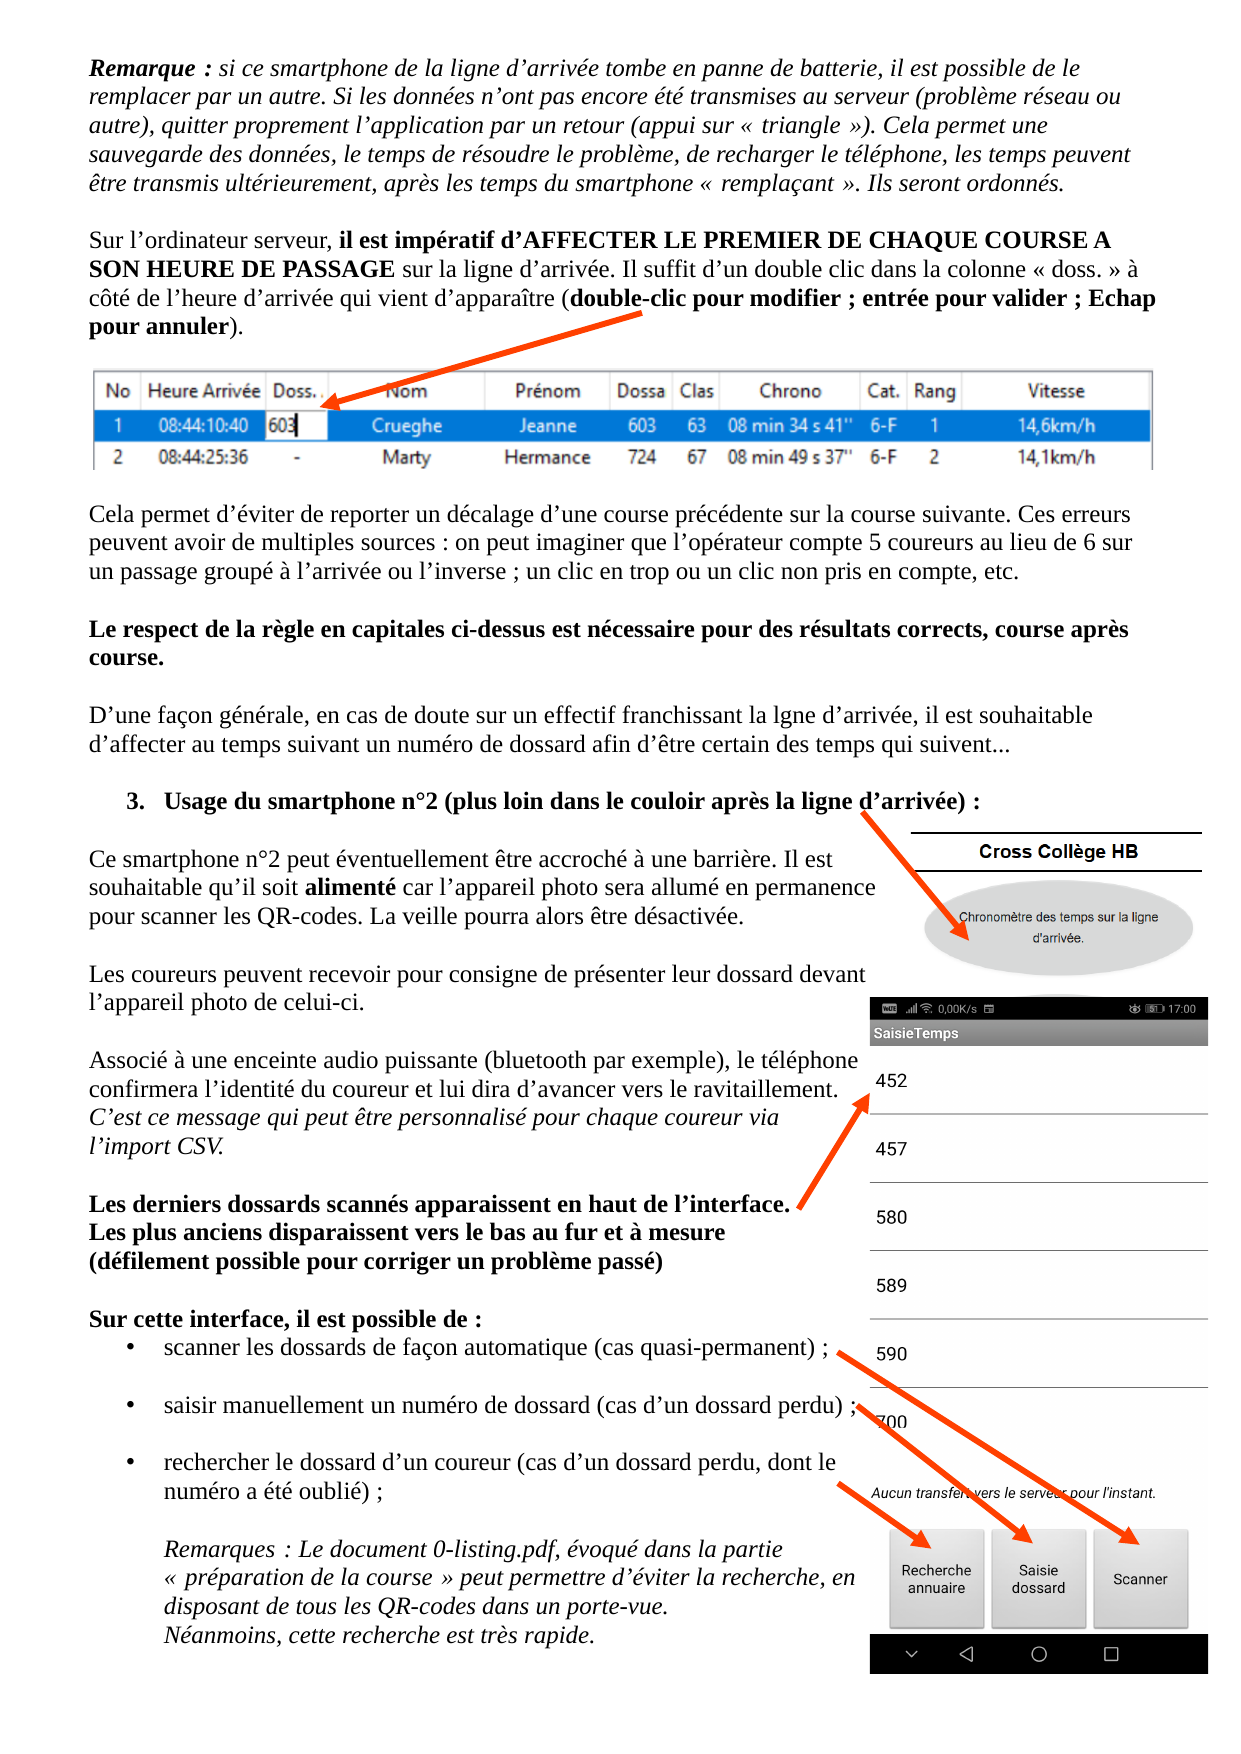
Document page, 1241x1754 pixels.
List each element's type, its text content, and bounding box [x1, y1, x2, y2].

picture [93, 368, 1154, 470]
text Les derniers dossards scannés apparaissent en haut de l’interface. [88, 1189, 869, 1217]
text Les coureurs peuvent recevoir pour consigne de présenter leur dossard devant l’appareil photo de celui-ci. [88, 959, 910, 1016]
list Néanmoins, cette recherche est très rapide. [126, 1620, 869, 1649]
text Cela permet d’éviter de reporter un décalage d’une course précédente sur la course suivante. Ces erreurs peuvent avoir de multiples sources : on peut imaginer que l’opérateur compte 5 coureurs au lieu de 6 sur un passage groupé à l’arrivée ou l’inverse ; un clic en trop ou un clic non pris en compte, etc. [88, 499, 1158, 585]
text Ce smartphone n°2 peut éventuellement être accroché à une barrière. Il est souhaitable qu’il soit alimenté car l’appareil photo sera allumé en permanence pour scanner les QR-codes. La veille pourra alors être désactivée. [88, 844, 910, 930]
text D’une façon générale, en cas de doute sur un effectif franchissant la lgne d’arrivée, il est souhaitable d’affecter au temps suivant un numéro de dossard afin d’être certain des temps qui suivent... [88, 700, 1158, 757]
text Les plus anciens disparaissent vers le bas au fur et à mesure (défilement possible pour corriger un problème passé) [88, 1217, 869, 1275]
text Sur cette interface, il est possible de : [88, 1304, 869, 1332]
text Remarque : si ce smartphone de la ligne d’arrivée tombe en panne de batterie, il est possible de le remplacer par un autre. Si les données n’ont pas encore été transmises au serveur (problème réseau ou autre), quitter proprement l’application par un retour (appui sur « triangle »). Cela permet une sauvegarde des données, le temps de résoudre le problème, de recharger le téléphone, les temps peuvent être transmis ultérieurement, après les temps du smartphone « remplaçant ». Ils seront ordonnés. [88, 53, 1158, 196]
list scanner les dossards de façon automatique (cas quasi-permanent) ; [126, 1332, 869, 1361]
picture [869, 832, 1209, 1674]
text Sur l’ordinateur serveur, il est impératif d’AFFECTER LE PREMIER DE CHAQUE COURSE A SON HEURE DE PASSAGE sur la ligne d’arrivée. Il suffit d’un double clic dans la colonne « doss. » à côté de l’heure d’arrivée qui vient d’apparaître (double-clic pour modifier ; entrée pour valider ; Echap pour annuler). [88, 225, 1158, 340]
list saisir manuellement un numéro de dossard (cas d’un dossard perdu) ; [126, 1390, 869, 1419]
list Usage du smartphone n°2 (plus loin dans le couloir après la ligne d’arrivée) : [126, 786, 1158, 815]
text Associé à une enceinte audio puissante (bluetooth par exemple), le téléphone confirmera l’identité du coureur et lui dira d’avancer vers le ravitaillement. C’est ce message qui peut être personnalisé pour chaque coureur via l’import CSV. [88, 1045, 869, 1160]
text Le respect de la règle en capitales ci-dessus est nécessaire pour des résultats corrects, course après course. [88, 614, 1158, 671]
list rechercher le dossard d’un coureur (cas d’un dossard perdu, dont le numéro a été oublié) ; [126, 1447, 869, 1505]
list Remarques : Le document 0-listing.pdf, évoqué dans la partie « préparation de la course » peut permettre d’éviter la recherche, en disposant de tous les QR-codes dans un porte-vue. [126, 1505, 869, 1620]
